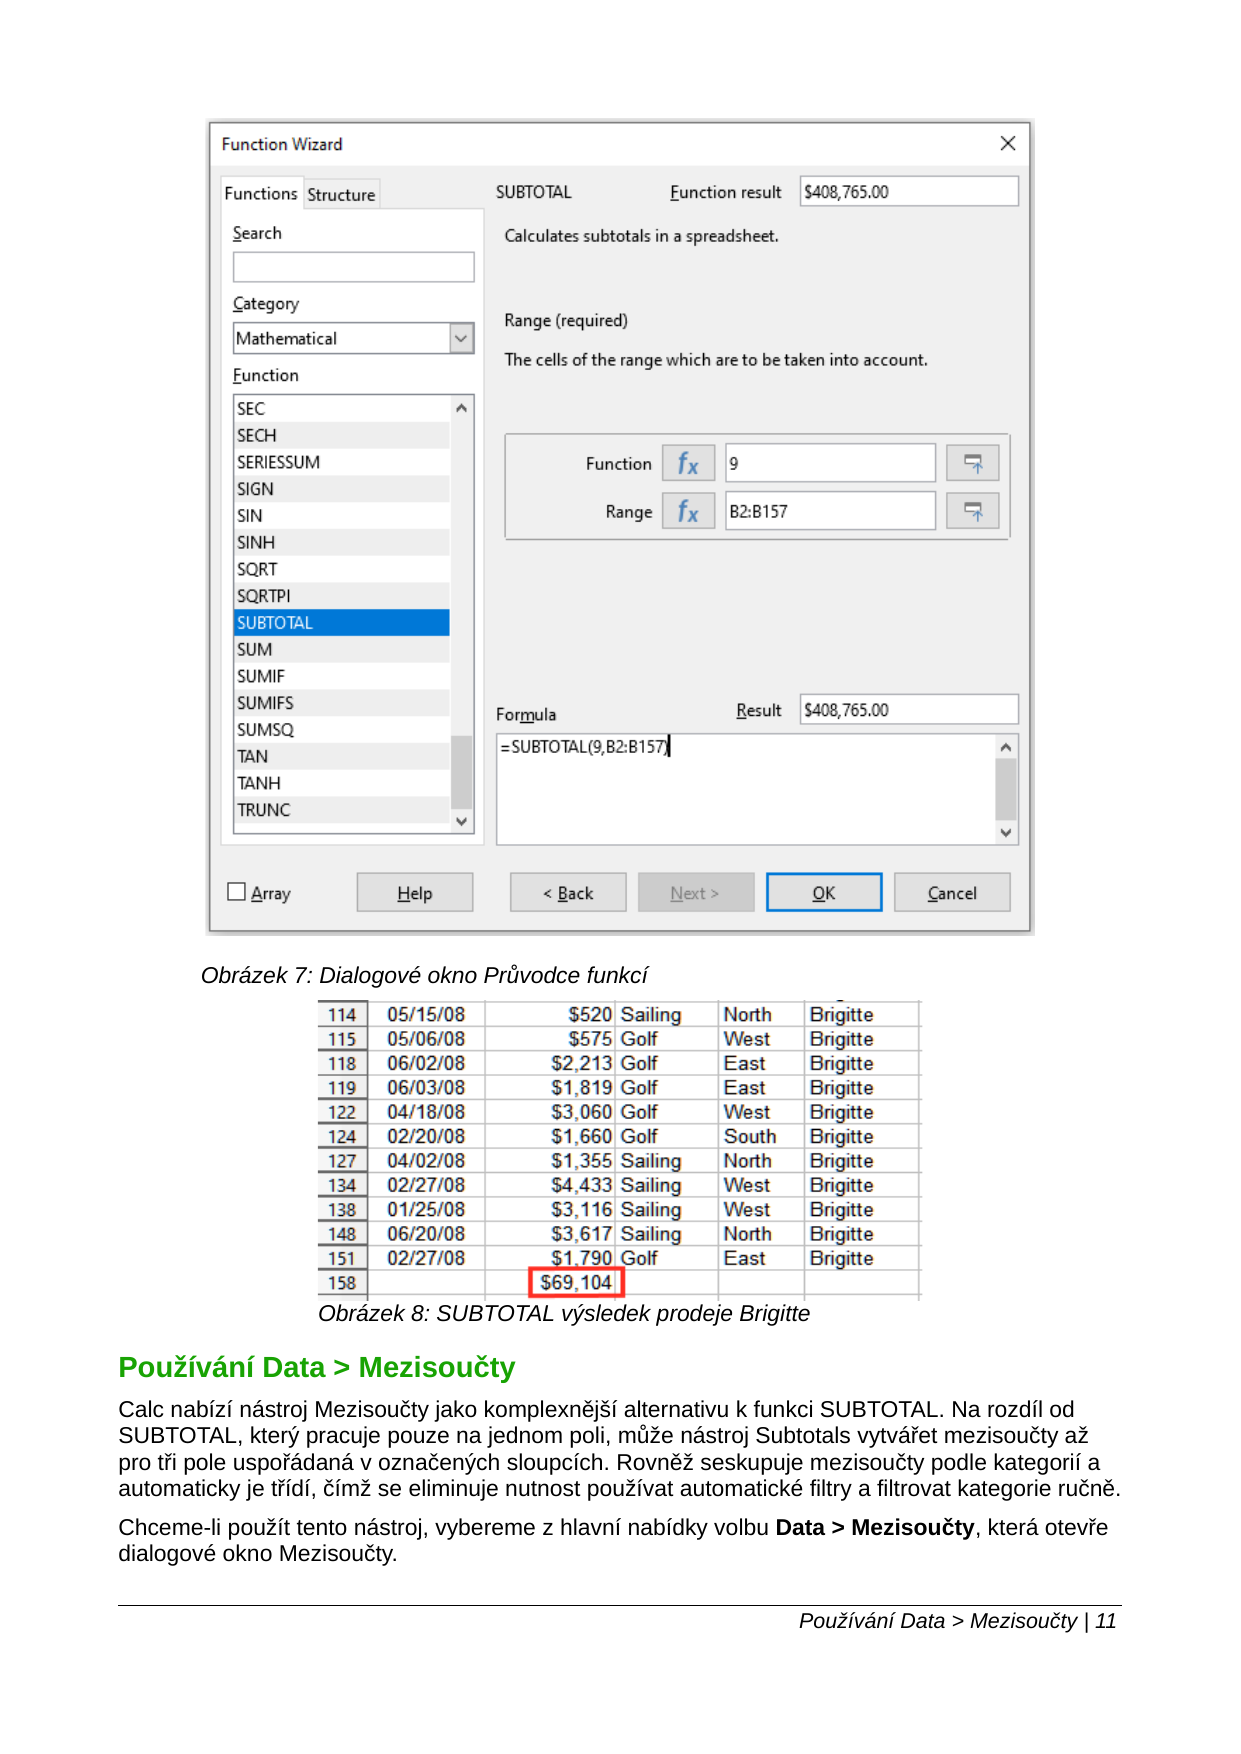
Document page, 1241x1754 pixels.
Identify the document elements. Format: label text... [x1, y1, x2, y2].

picture [205, 118, 1035, 936]
text Calc nabízí nástroj Mezisoučty jako komplexnější alternativu k funkci SUBTOTAL. Na rozdíl od SUBTOTAL, který pracuje pouze na jednom poli, může nástroj Subtotals vytvářet mezisoučty až pro tři pole uspořádaná v označených sloupcích. Rovněž seskupuje mezisoučty podle kategorií a automaticky je třídí, čímž se eliminuje nutnost používat automatické filtry a filtrovat kategorie ručně. [118, 1396, 1122, 1501]
text Obrázek 8: SUBTOTAL výsledek prodeje Brigitte [318, 1301, 922, 1327]
picture [317, 1000, 923, 1301]
text Obrázek 7: Dialogové okno Průvodce funkcí [201, 936, 1040, 988]
text Chceme-li použít tento nástroj, vybereme z hlavní nabídky volbu Data > Mezisoučty, která otevře dialogové okno Mezisoučty. [118, 1514, 1122, 1566]
subtitle Používání Data > Mezisoučty [118, 1350, 1122, 1384]
